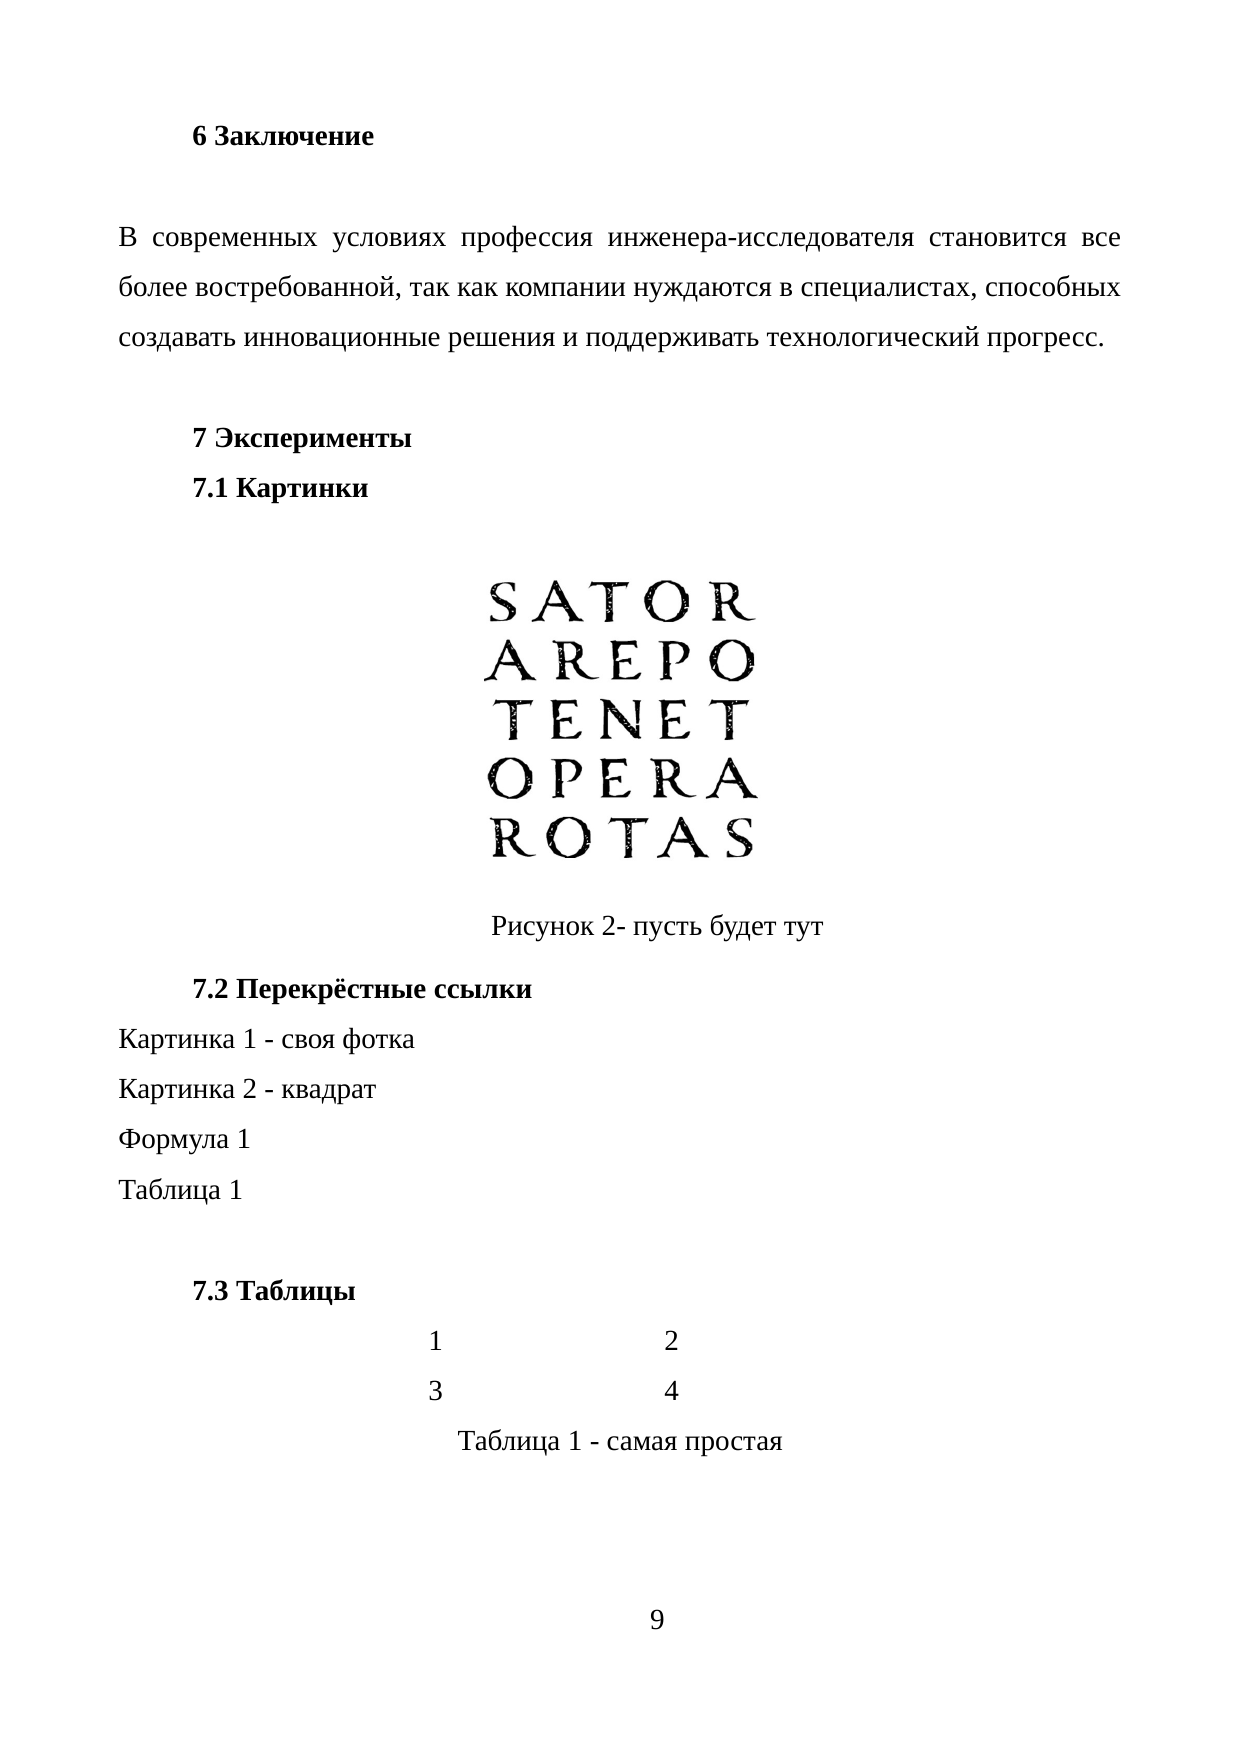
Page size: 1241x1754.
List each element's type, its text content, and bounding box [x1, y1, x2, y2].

text Картинка 2 - квадрат [118, 1071, 1122, 1105]
text Рисунок 2- пусть будет тут [118, 908, 1122, 942]
subtitle Перекрёстные ссылки [118, 971, 1122, 1004]
text Таблица 1 - самая простая [118, 1423, 1122, 1457]
text В современных условиях профессия инженера-исследователя становится все более востребованной, так как компании нуждаются в специалистах, способных создавать инновационные решения и поддерживать технологический прогресс. [118, 219, 1122, 353]
table_header 2 [590, 1323, 851, 1373]
table_cell 3 [354, 1373, 590, 1423]
subtitle Заключение [118, 118, 1122, 152]
subtitle Таблицы [118, 1273, 1122, 1306]
table_header 1 [354, 1323, 590, 1373]
table_cell 4 [590, 1373, 851, 1423]
subtitle Картинки [118, 470, 1122, 504]
picture [449, 549, 792, 892]
text Таблица 1 [118, 1172, 1122, 1206]
subtitle Эксперименты [118, 420, 1122, 453]
text Картинка 1 - своя фотка [118, 1021, 1122, 1054]
text Формула 1 [118, 1122, 1122, 1155]
